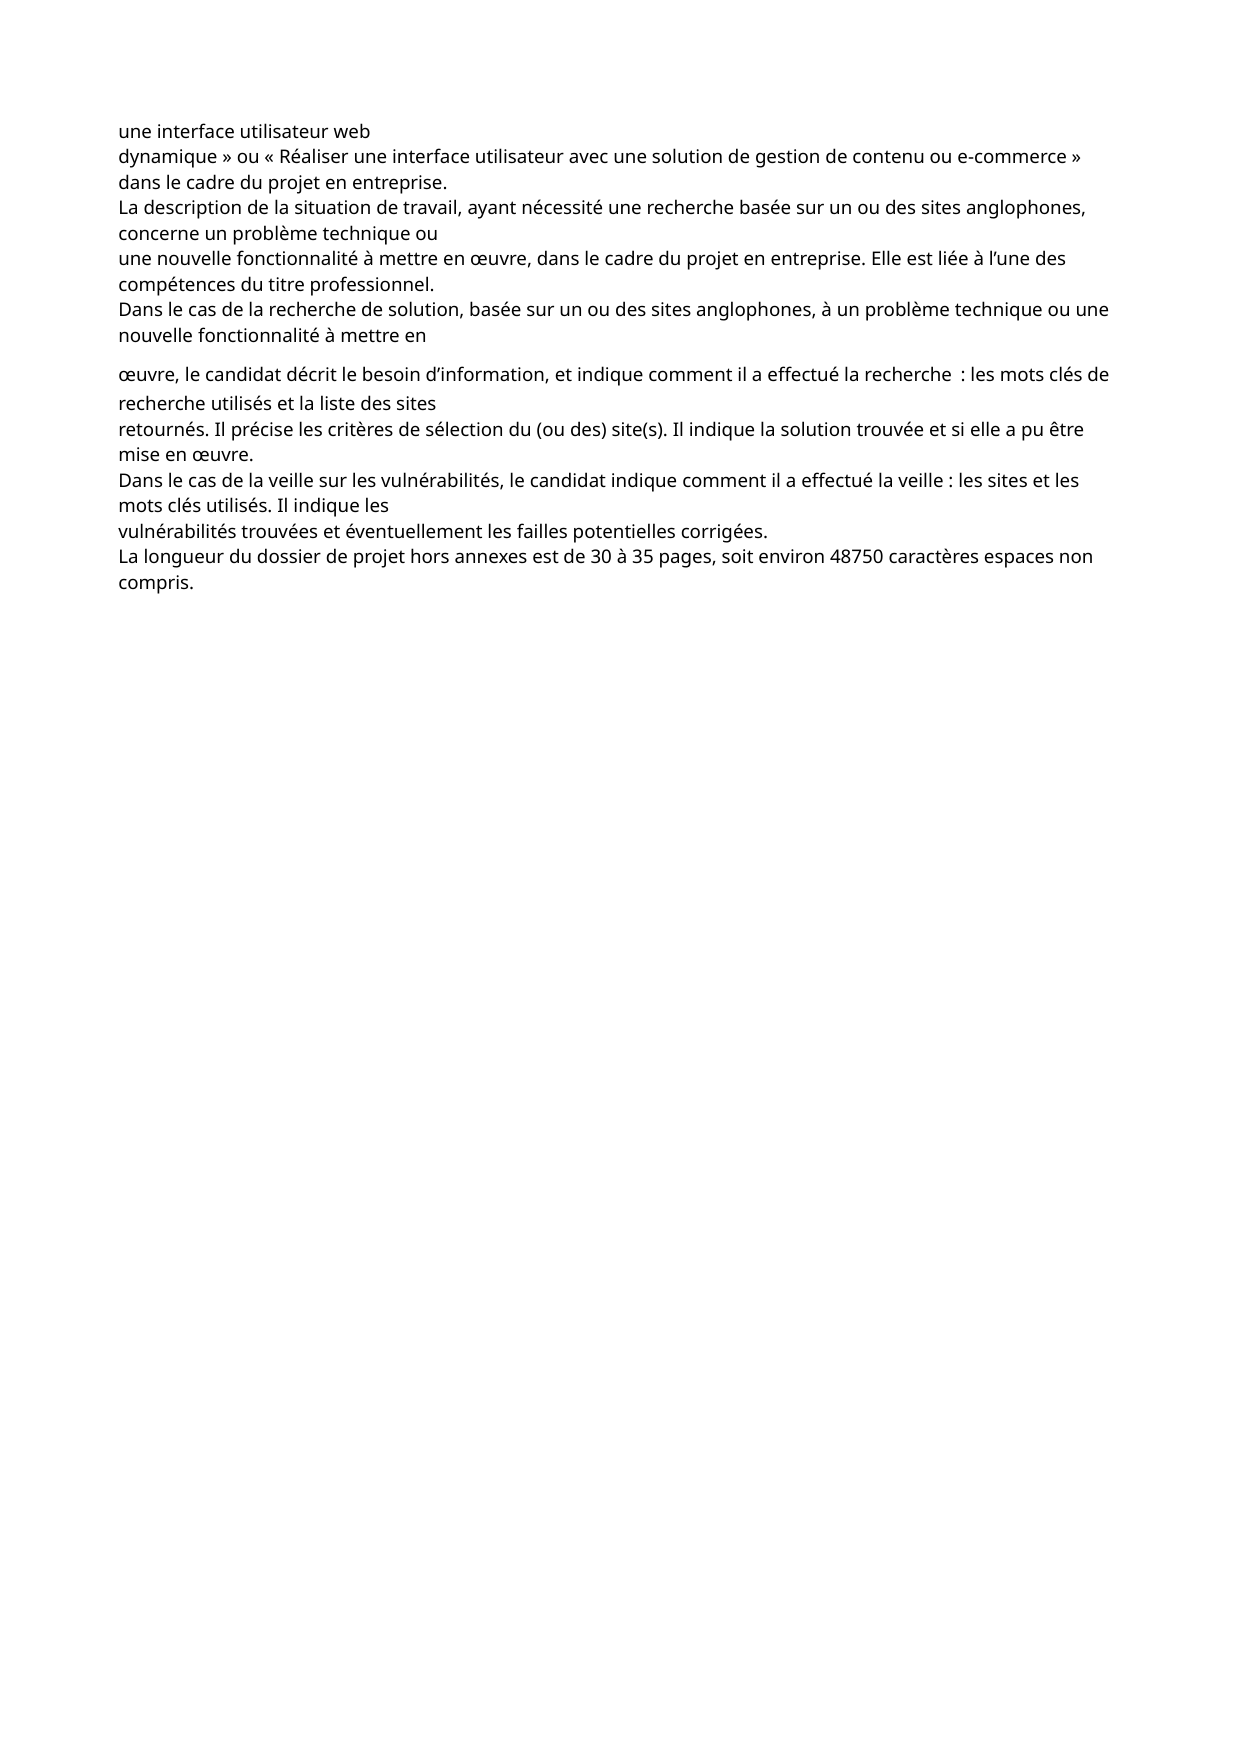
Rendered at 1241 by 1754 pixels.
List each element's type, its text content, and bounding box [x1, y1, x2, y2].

text une interface utilisateur web dynamique » ou « Réaliser une interface utilisateur avec une solution de gestion de contenu ou e-commerce » dans le cadre du projet en entreprise. La description de la situation de travail, ayant nécessité une recherche basée sur un ou des sites anglophones, concerne un problème technique ou une nouvelle fonctionnalité à mettre en œuvre, dans le cadre du projet en entreprise. Elle est liée à l’une des compétences du titre professionnel. Dans le cas de la recherche de solution, basée sur un ou des sites anglophones, à un problème technique ou une nouvelle fonctionnalité à mettre en œuvre, le candidat décrit le besoin d’information, et indique comment il a effectué la recherche : les mots clés de recherche utilisés et la liste des sites retournés. Il précise les critères de sélection du (ou des) site(s). Il indique la solution trouvée et si elle a pu être mise en œuvre. Dans le cas de la veille sur les vulnérabilités, le candidat indique comment il a effectué la veille : les sites et les mots clés utilisés. Il indique les vulnérabilités trouvées et éventuellement les failles potentielles corrigées. La longueur du dossier de projet hors annexes est de 30 à 35 pages, soit environ 48750 caractères espaces non compris. [118, 118, 1122, 594]
